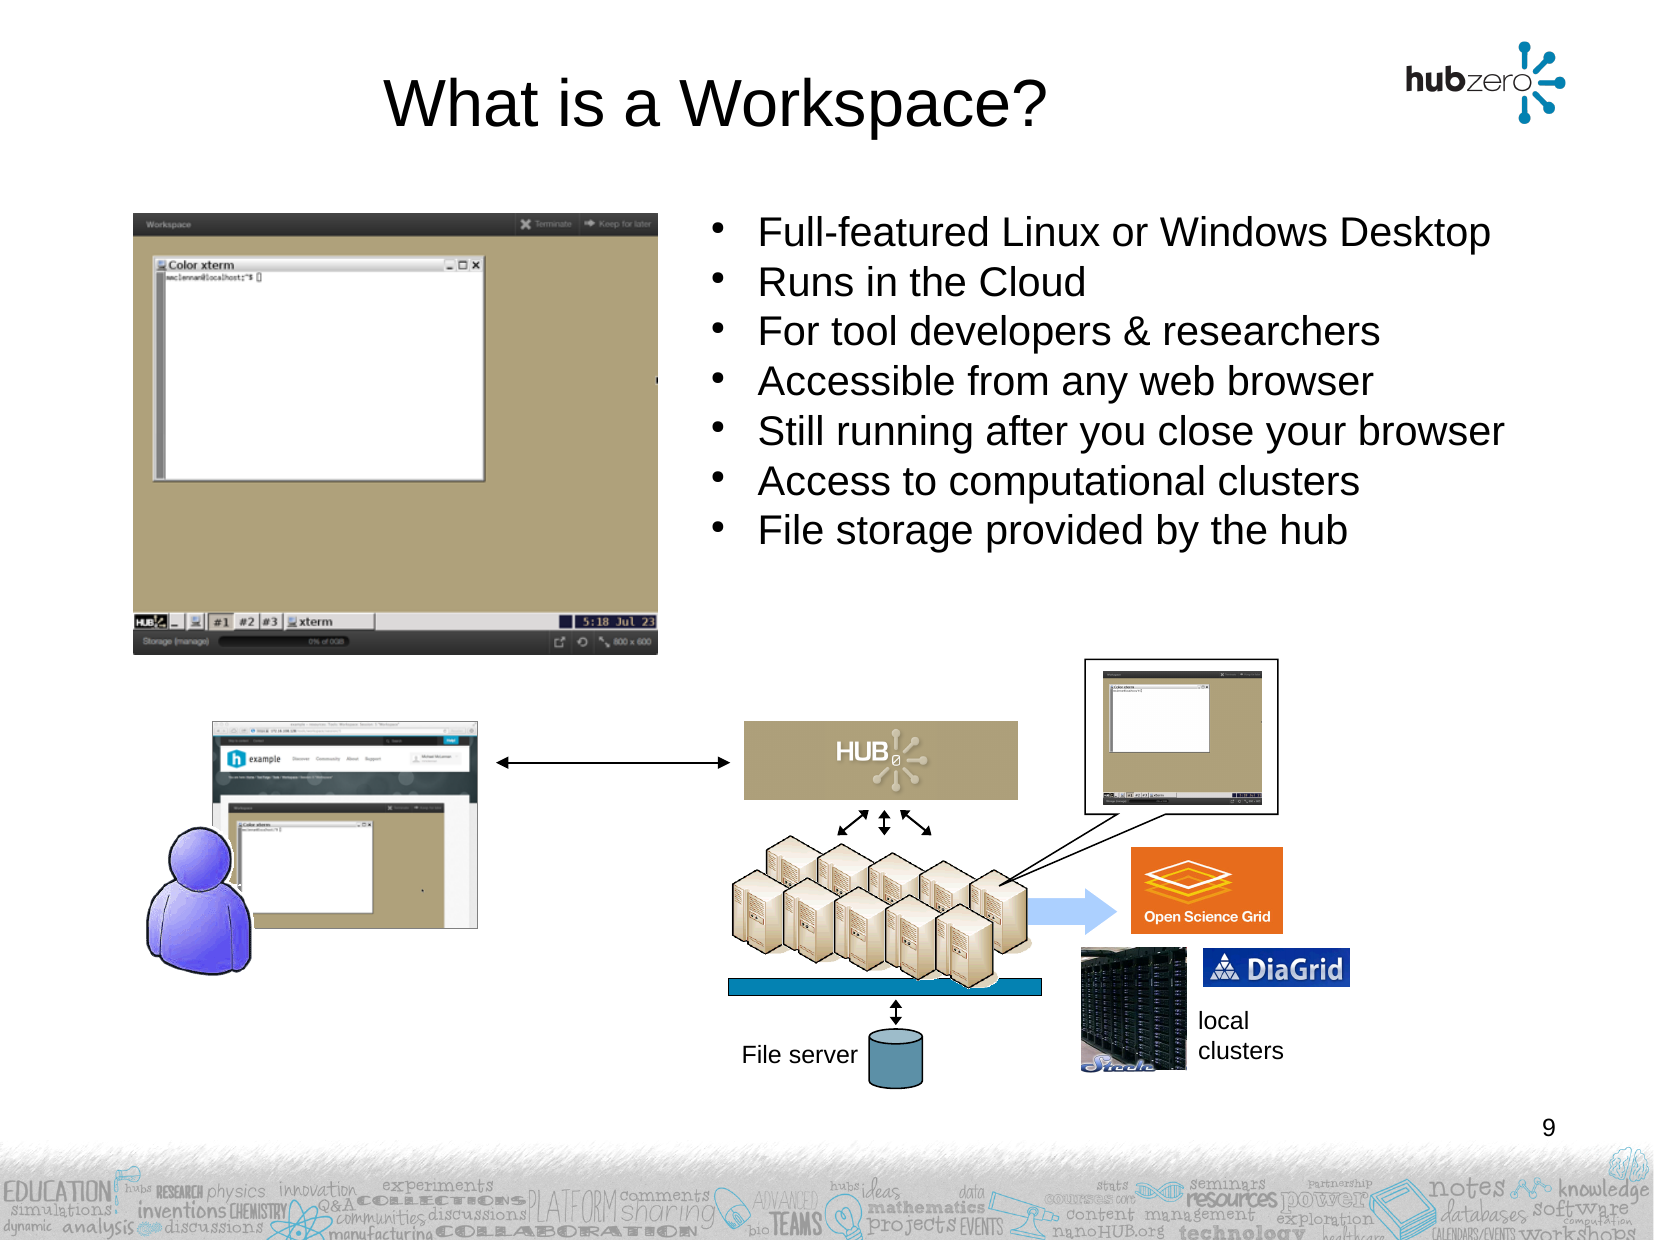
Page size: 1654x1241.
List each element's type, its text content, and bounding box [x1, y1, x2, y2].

text_box [1184, 1093, 1571, 1160]
picture [1131, 847, 1283, 934]
picture [0, 1140, 1654, 1240]
text_box local clusters [1183, 997, 1312, 1080]
text_box [1040, 886, 1119, 937]
text_box [869, 1038, 923, 1089]
picture [728, 830, 1040, 988]
text_box File server [711, 1030, 874, 1081]
picture [1203, 948, 1350, 987]
picture [133, 213, 658, 655]
text_box Full-featured Linux or Windows Desktop Runs in the Cloud For tool developers & researchers Accessible from any web browser Still running after you close your browser Access to computational clusters File storage provided by the hub [695, 197, 1525, 611]
picture [1103, 671, 1262, 805]
text_box [728, 978, 1042, 996]
title What is a Workspace? [82, 46, 1351, 161]
picture [1402, 38, 1569, 127]
picture [137, 721, 478, 982]
picture [744, 721, 1018, 800]
text_box [999, 659, 1278, 886]
picture [1080, 947, 1187, 1074]
